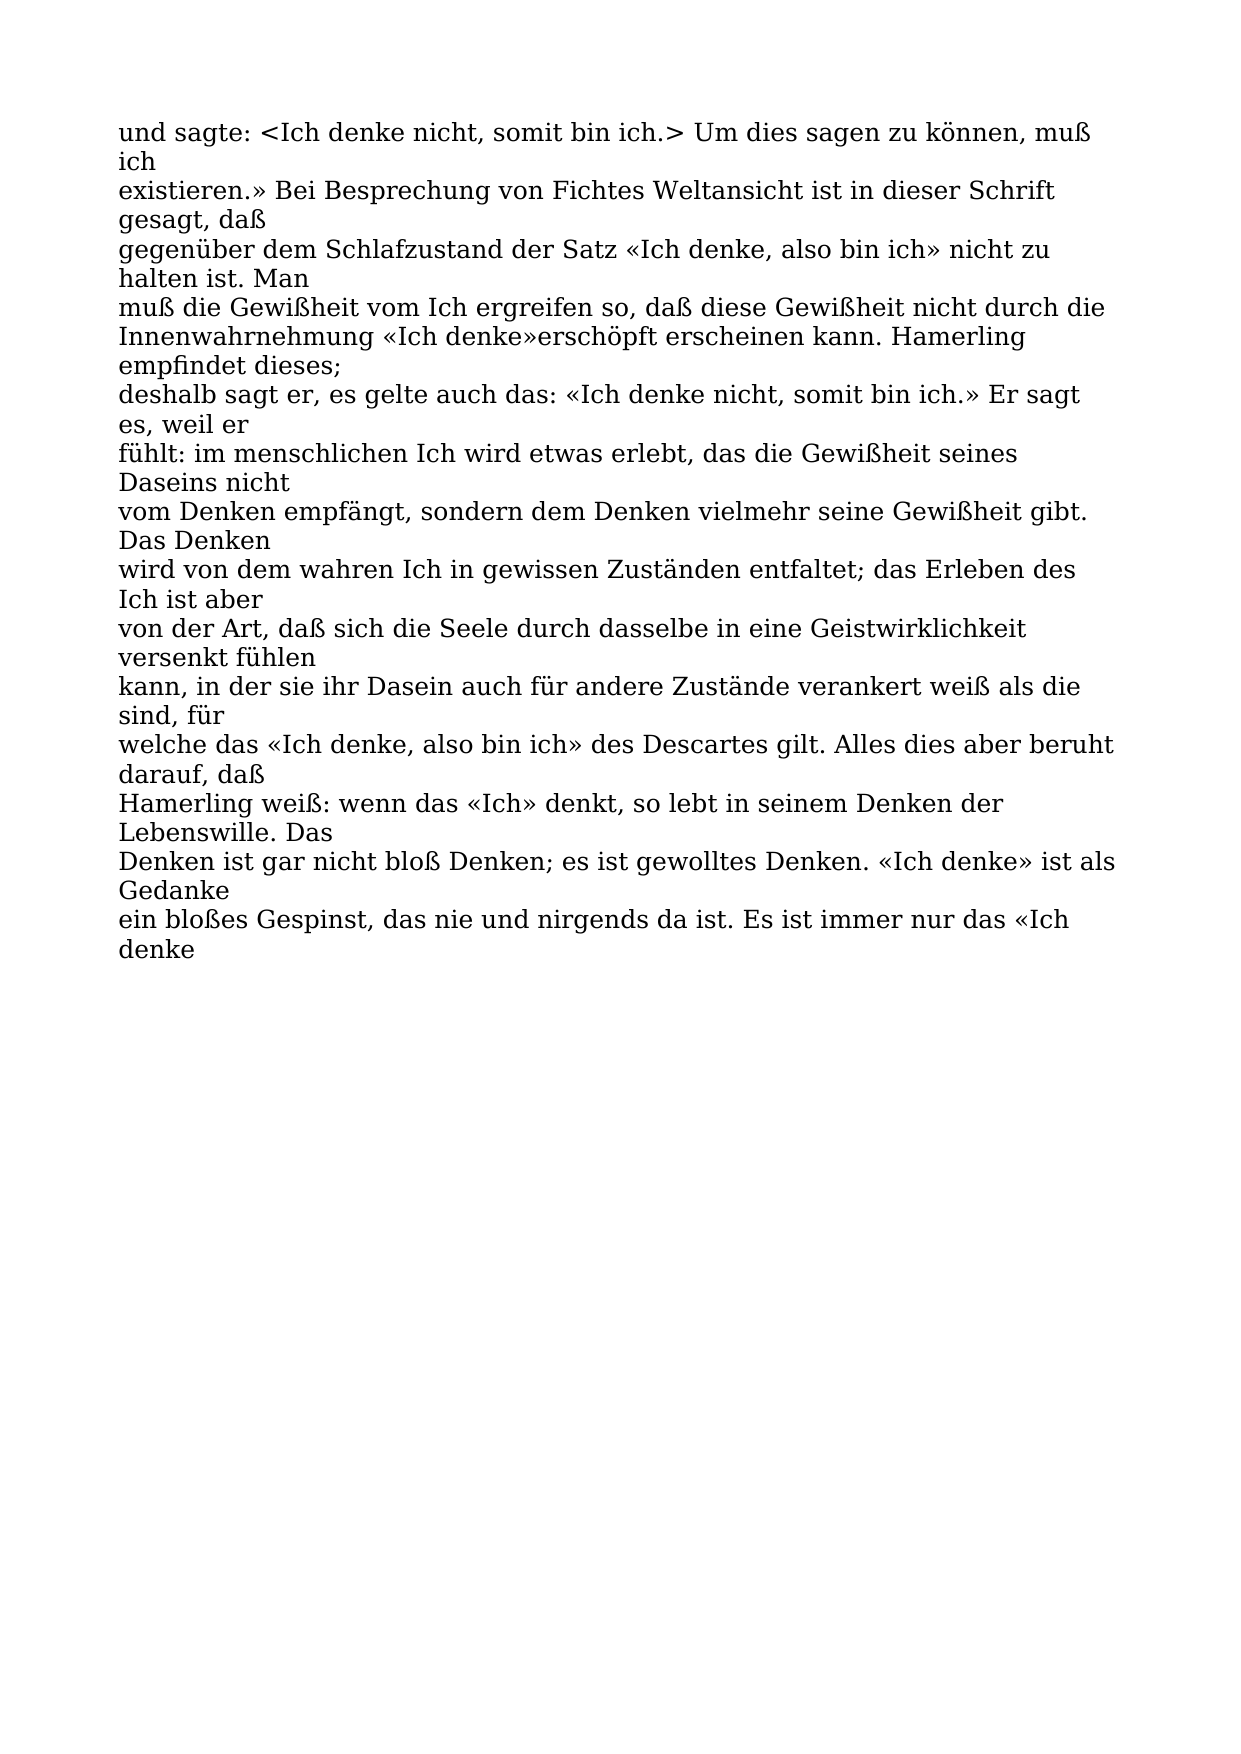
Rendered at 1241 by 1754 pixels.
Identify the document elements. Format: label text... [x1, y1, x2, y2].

text Hamerling weiß: wenn das «Ich» denkt, so lebt in seinem Denken der Lebenswille. Das [118, 789, 1122, 847]
text Denken ist gar nicht bloß Denken; es ist gewolltes Denken. «Ich denke» ist als Gedanke [118, 847, 1122, 906]
text kann, in der sie ihr Dasein auch für andere Zustände verankert weiß als die sind, für [118, 672, 1122, 731]
text welche das «Ich denke, also bin ich» des Descartes gilt. Alles dies aber beruht darauf, daß [118, 731, 1122, 789]
text wird von dem wahren Ich in gewissen Zuständen entfaltet; das Erleben des Ich ist aber [118, 556, 1122, 614]
text Innenwahrnehmung «Ich denke»erschöpft erscheinen kann. Hamerling empfindet dieses; [118, 322, 1122, 381]
text vom Denken empfängt, sondern dem Denken vielmehr seine Gewißheit gibt. Das Denken [118, 497, 1122, 556]
text existieren.» Bei Besprechung von Fichtes Weltansicht ist in dieser Schrift gesagt, daß [118, 176, 1122, 235]
text und sagte: <Ich denke nicht, somit bin ich.> Um dies sagen zu können, muß ich [118, 118, 1122, 176]
text ein bloßes Gespinst, das nie und nirgends da ist. Es ist immer nur das «Ich denke [118, 906, 1122, 964]
text von der Art, daß sich die Seele durch dasselbe in eine Geistwirklichkeit versenkt fühlen [118, 614, 1122, 672]
text deshalb sagt er, es gelte auch das: «Ich denke nicht, somit bin ich.» Er sagt es, weil er [118, 381, 1122, 439]
text muß die Gewißheit vom Ich ergreifen so, daß diese Gewißheit nicht durch die [118, 293, 1122, 322]
text fühlt: im menschlichen Ich wird etwas erlebt, das die Gewißheit seines Daseins nicht [118, 439, 1122, 497]
text gegenüber dem Schlafzustand der Satz «Ich denke, also bin ich» nicht zu halten ist. Man [118, 235, 1122, 293]
